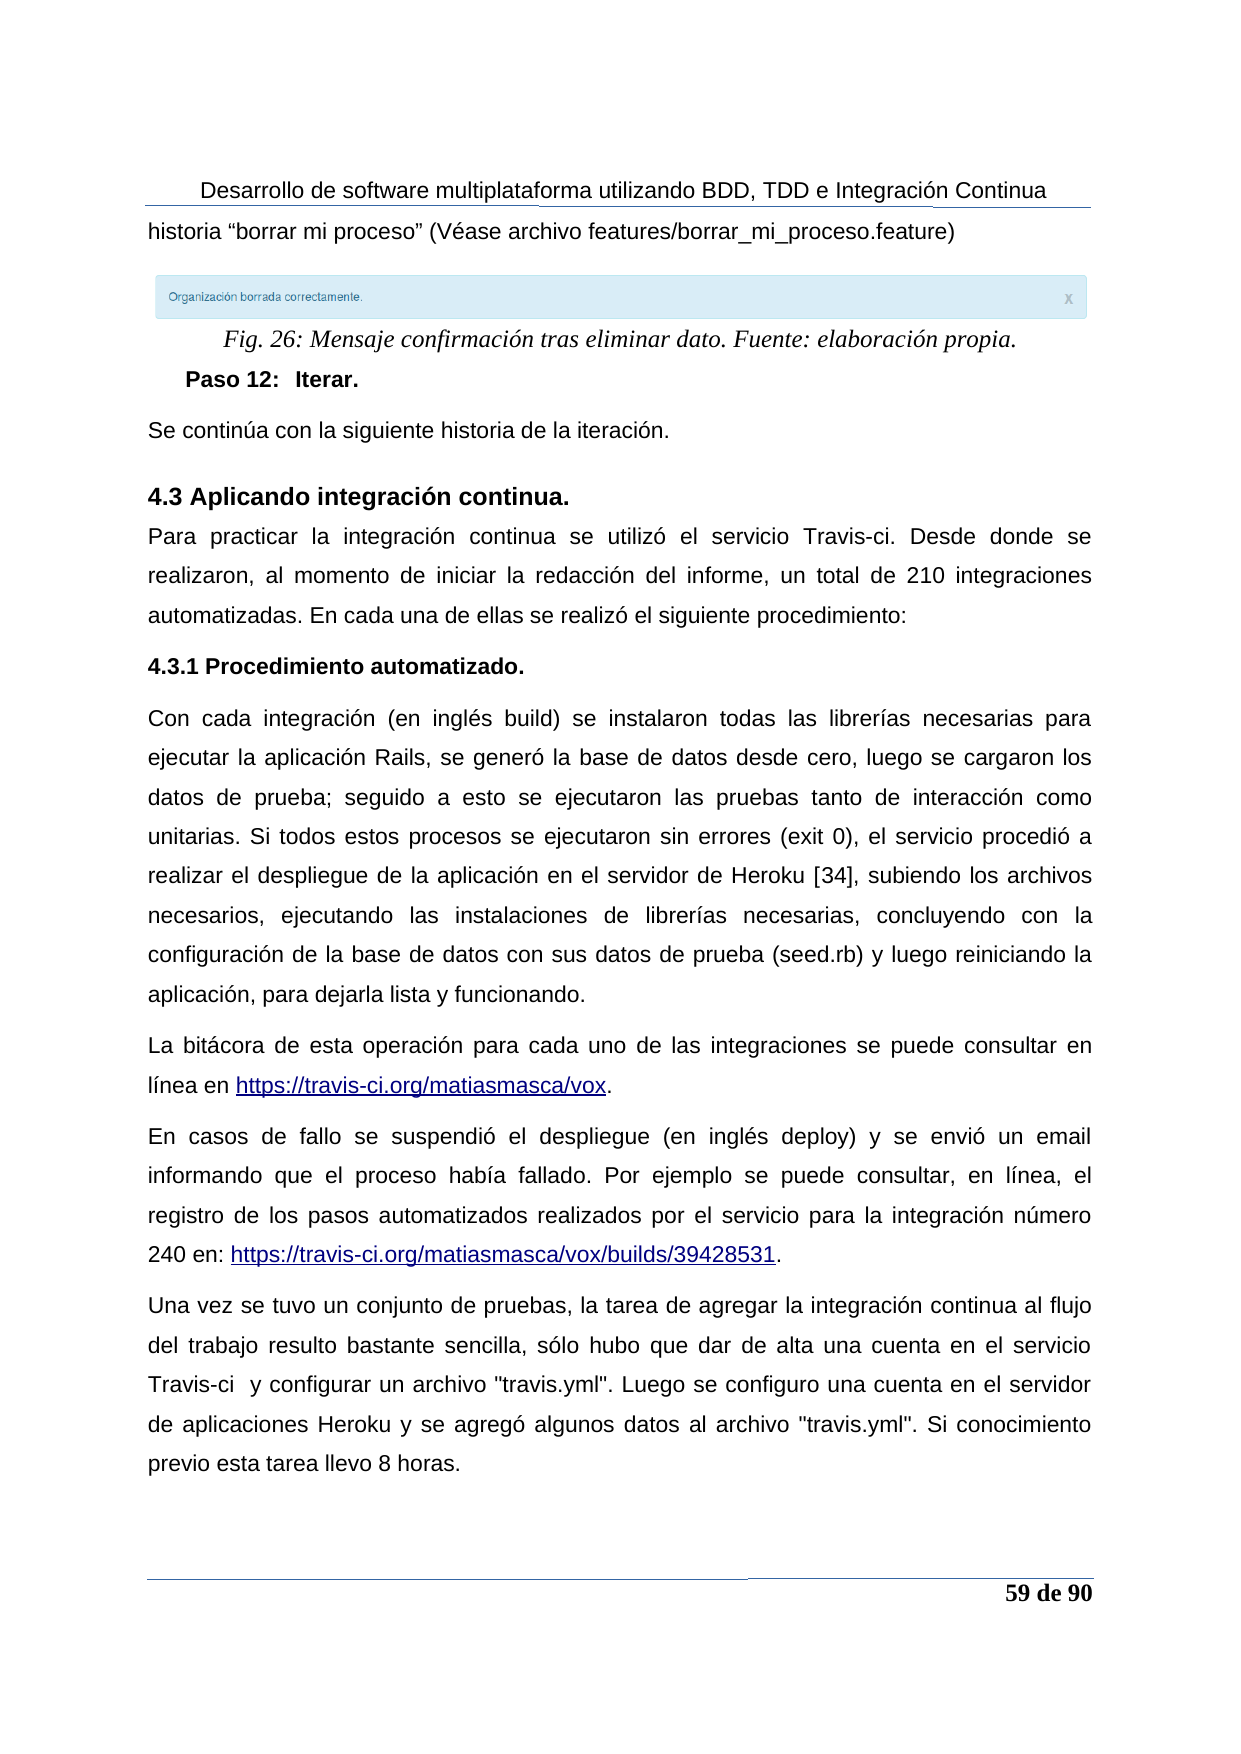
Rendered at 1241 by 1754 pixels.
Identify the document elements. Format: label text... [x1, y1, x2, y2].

text Para practicar la integración continua se utilizó el servicio Travis-ci. Desde donde se realizaron, al momento de iniciar la redacción del informe, un total de 210 integraciones automatizadas. En cada una de ellas se realizó el siguiente procedimiento: [148, 523, 1093, 628]
text Se continúa con la siguiente historia de la iteración. [148, 417, 1093, 444]
text La bitácora de esta operación para cada uno de las integraciones se puede consultar en línea en https://travis-ci.org/matiasmasca/vox. [148, 1032, 1093, 1098]
text 4.3.1 Procedimiento automatizado. [148, 653, 1093, 679]
text En casos de fallo se suspendió el despliegue (en inglés deploy) y se envió un email informando que el proceso había fallado. Por ejemplo se puede consultar, en línea, el registro de los pasos automatizados realizados por el servicio para la integración número 240 en: https://travis-ci.org/matiasmasca/vox/builds/39428531. [148, 1123, 1093, 1268]
text Con cada integración (en inglés build) se instalaron todas las librerías necesarias para ejecutar la aplicación Rails, se generó la base de datos desde cero, luego se cargaron los datos de prueba; seguido a esto se ejecutaron las pruebas tanto de interacción como unitarias. Si todos estos procesos se ejecutaron sin errores (exit 0), el servicio procedió a realizar el despliegue de la aplicación en el servidor de Heroku [34], subiendo los archivos necesarios, ejecutando las instalaciones de librerías necesarias, concluyendo con la configuración de la base de datos con sus datos de prueba (seed.rb) y luego reiniciando la aplicación, para dejarla lista y funcionando. [148, 704, 1093, 1007]
picture [147, 270, 1093, 325]
subtitle 4.3 Aplicando integración continua. [148, 482, 1093, 511]
text Una vez se tuvo un conjunto de pruebas, la tarea de agregar la integración continua al flujo del trabajo resulto bastante sencilla, sólo hubo que dar de alta una cuenta en el servicio Travis-ci y configurar un archivo "travis.yml". Luego se configuro una cuenta en el servidor de aplicaciones Heroku y se agregó algunos datos al archivo "travis.yml". Si conocimiento previo esta tarea llevo 8 horas. [148, 1292, 1093, 1477]
list Fig. 26: Mensaje confirmación tras eliminar dato. Fuente: elaboración propia. [148, 325, 1093, 353]
text historia “borrar mi proceso” (Véase archivo features/borrar_mi_proceso.feature) [148, 218, 1093, 245]
list Iterar. [185, 353, 1093, 392]
list [148, 258, 1093, 270]
